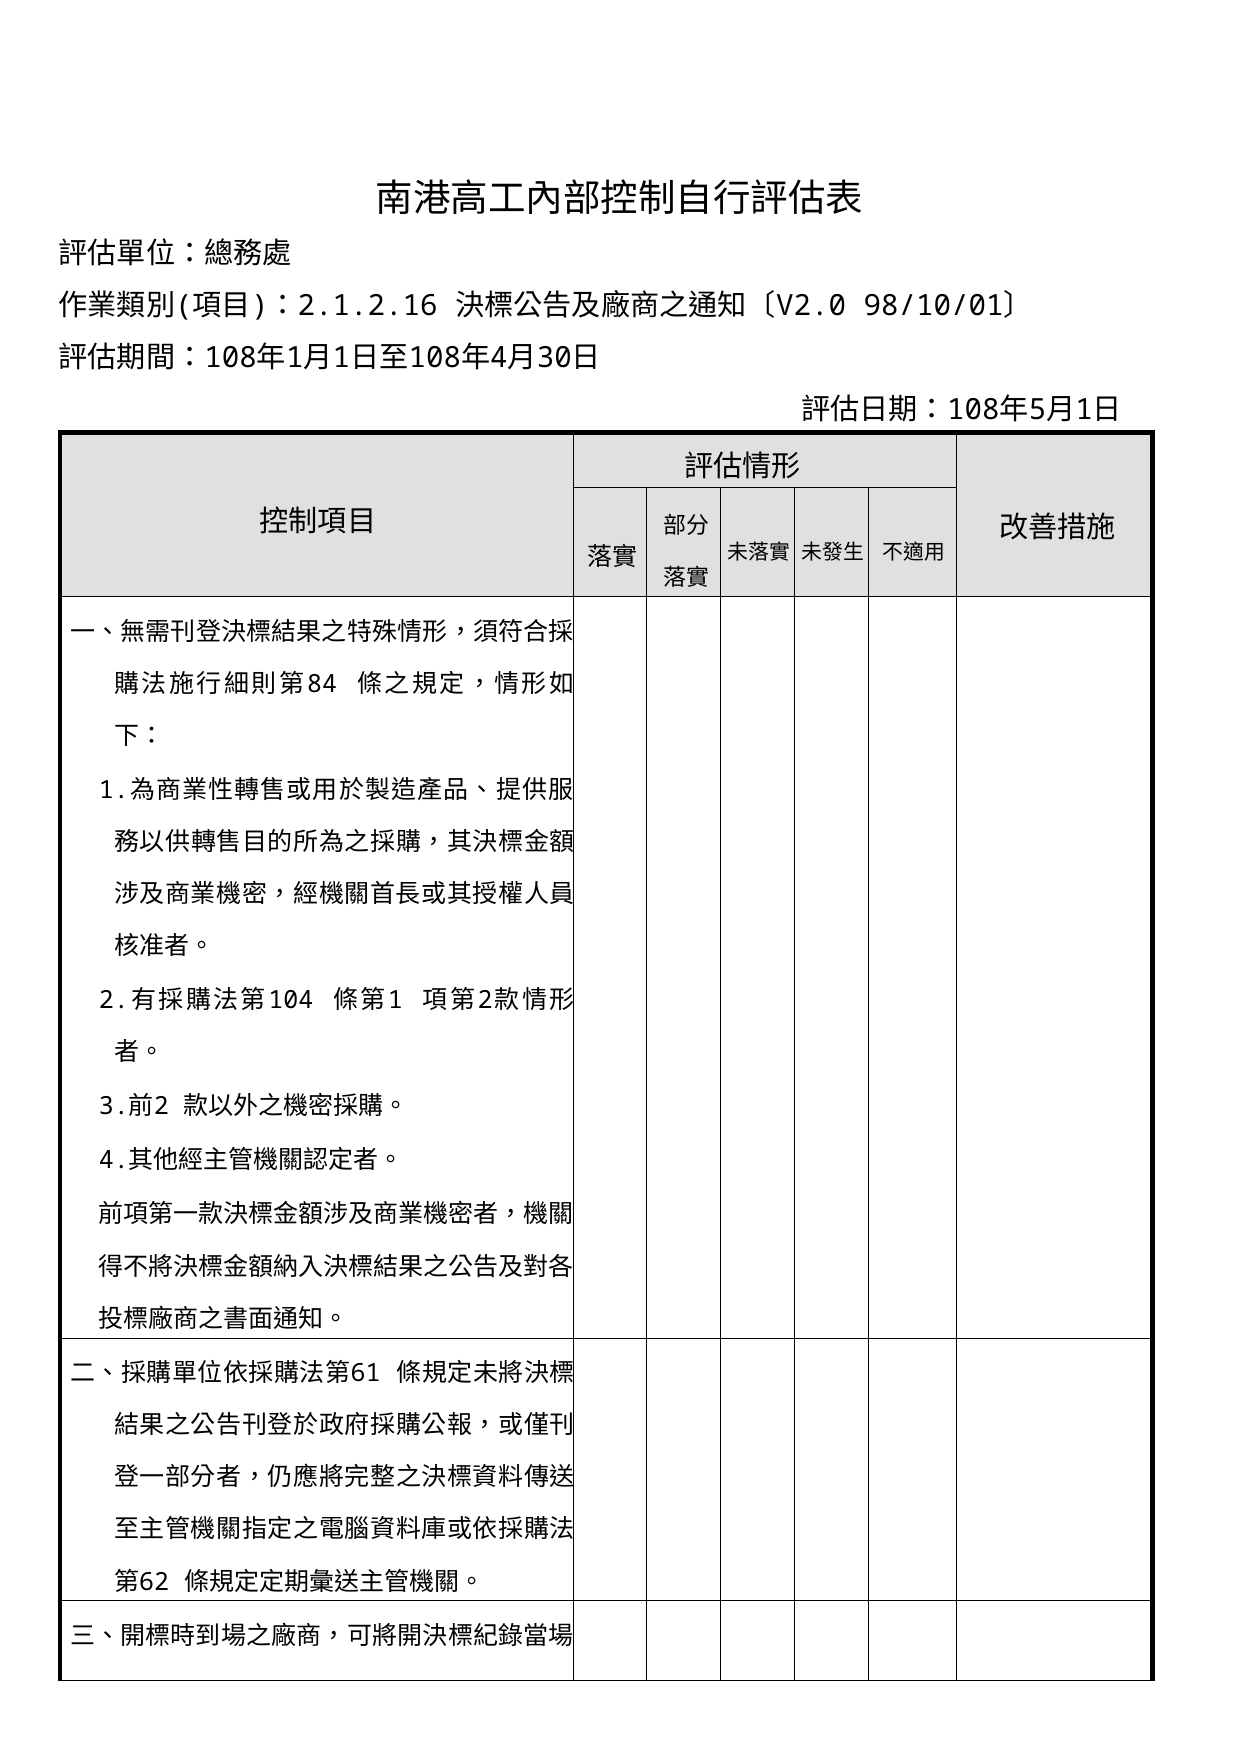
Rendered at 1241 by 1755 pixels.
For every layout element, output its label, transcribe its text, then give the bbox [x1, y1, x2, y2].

table_cell 一、無需刊登決標結果之特殊情形，須符合採購法施行細則第84 條之規定，情形如下： 1.為商業性轉售或用於製造產品、提供服務以供轉售目的所為之採購，其決標金額涉及商業機密，經機關首長或其授權人員核准者。 2.有採購法第104 條第1 項第2款情形者。 3.前2 款以外之機密採購。 4.其他經主管機關認定者。 前項第一款決標金額涉及商業機密者，機關得不將決標金額納入決標結果之公告及對各投標廠商之書面通知。 [62, 597, 573, 1337]
text 評估期間：108年1月1日至108年4月30日 [58, 326, 1180, 378]
text 評估單位：總務處 [58, 222, 1180, 274]
table_cell [721, 1601, 794, 1679]
table_header 改善措施 [957, 435, 1150, 596]
table_cell [957, 597, 1150, 1337]
table_cell [869, 597, 956, 1337]
text 南港高工內部控制自行評估表 [58, 170, 1180, 222]
table_cell [795, 597, 868, 1337]
table_cell [795, 1339, 868, 1600]
table_cell [574, 597, 646, 1337]
table_header 控制項目 [62, 435, 573, 596]
table_cell [957, 1339, 1150, 1600]
table_cell [721, 1339, 794, 1600]
table_cell [869, 1601, 956, 1679]
table_cell [647, 597, 720, 1337]
table_cell 不適用 [869, 488, 956, 596]
table_cell [957, 1601, 1150, 1679]
table_cell 未落實 [721, 488, 794, 596]
table_cell 未發生 [795, 488, 868, 596]
table_cell [721, 597, 794, 1337]
table_cell 二、採購單位依採購法第61 條規定未將決標結果之公告刊登於政府採購公報，或僅刊登一部分者，仍應將完整之決標資料傳送至主管機關指定之電腦資料庫或依採購法第62 條規定定期彙送主管機關。 [62, 1339, 573, 1600]
table_cell [647, 1339, 720, 1600]
table_cell [574, 1601, 646, 1679]
text 評估日期：108年5月1日 [801, 378, 1180, 430]
text 作業類別(項目)：2.1.2.16 決標公告及廠商之通知〔V2.0 98/10/01〕 [58, 274, 1180, 326]
table_cell [647, 1601, 720, 1679]
table_cell 部分 落實 [647, 488, 720, 596]
table_header 評估情形 [574, 435, 956, 487]
table_cell 三、開標時到場之廠商，可將開決標紀錄當場 [62, 1601, 573, 1679]
table_cell [869, 1339, 956, 1600]
table_cell 落實 [574, 488, 646, 596]
table_cell [795, 1601, 868, 1679]
table_cell [574, 1339, 646, 1600]
